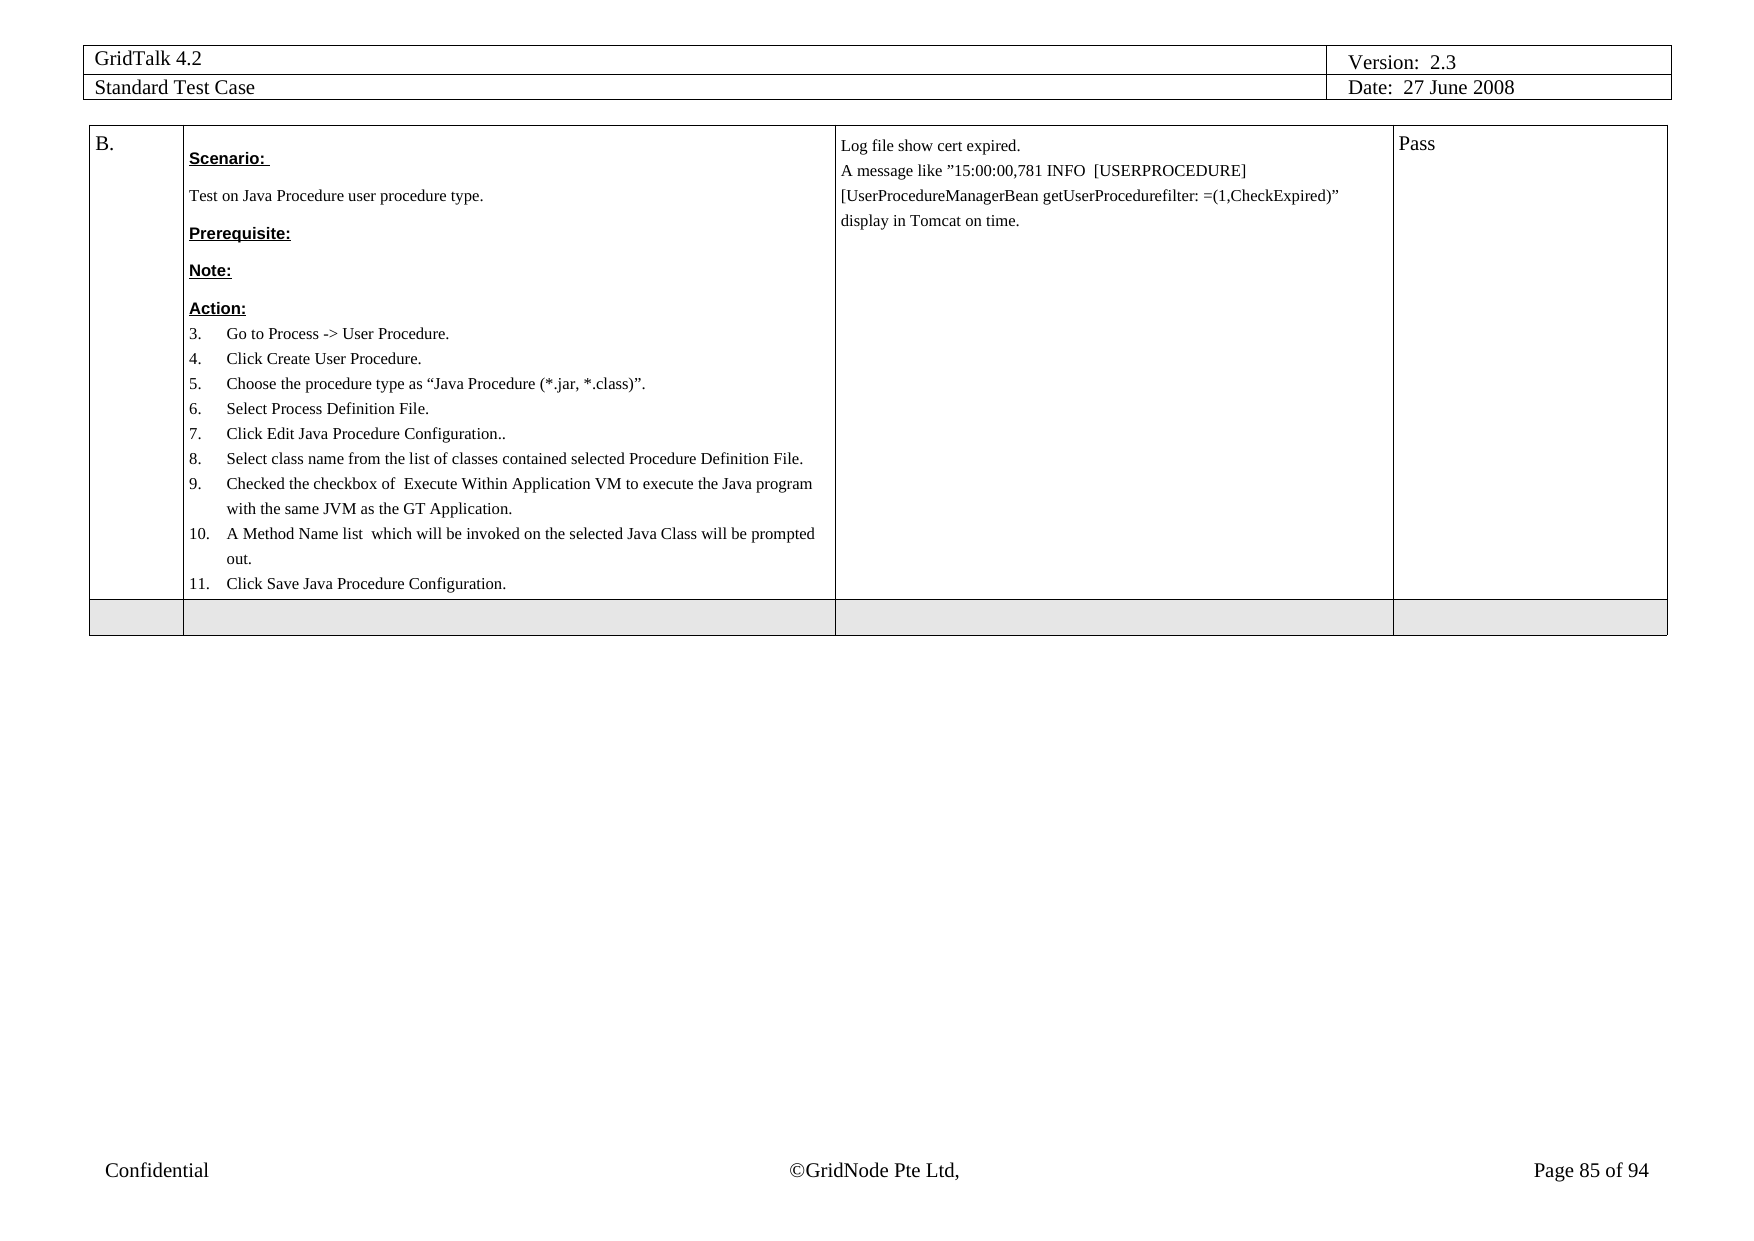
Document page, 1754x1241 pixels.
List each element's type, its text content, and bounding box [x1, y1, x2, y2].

table_cell Scenario: Test on Java Procedure user procedure type. Prerequisite: Note: Action: Go to Process -> User Procedure. Click Create User Procedure. Choose the procedure type as “Java Procedure (*.jar, *.class)”. Select Process Definition File. Click Edit Java Procedure Configuration.. Select class name from the list of classes contained selected Procedure Definition File. Checked the checkbox of Execute Within Application VM to execute the Java program with the same JVM as the GT Application. A Method Name list which will be invoked on the selected Java Class will be prompted out. Click Save Java Procedure Configuration. [184, 126, 835, 598]
table_cell [1394, 600, 1667, 635]
table_cell Log file show cert expired. A message like ”15:00:00,781 INFO [USERPROCEDURE] [UserProcedureManagerBean getUserProcedurefilter: =(1,CheckExpired)” display in Tomcat on time. [836, 126, 1393, 598]
table_cell B. [90, 126, 183, 598]
table_cell [90, 600, 183, 635]
table_cell Pass [1394, 126, 1667, 598]
table_cell [184, 600, 835, 635]
table_cell [836, 600, 1393, 635]
